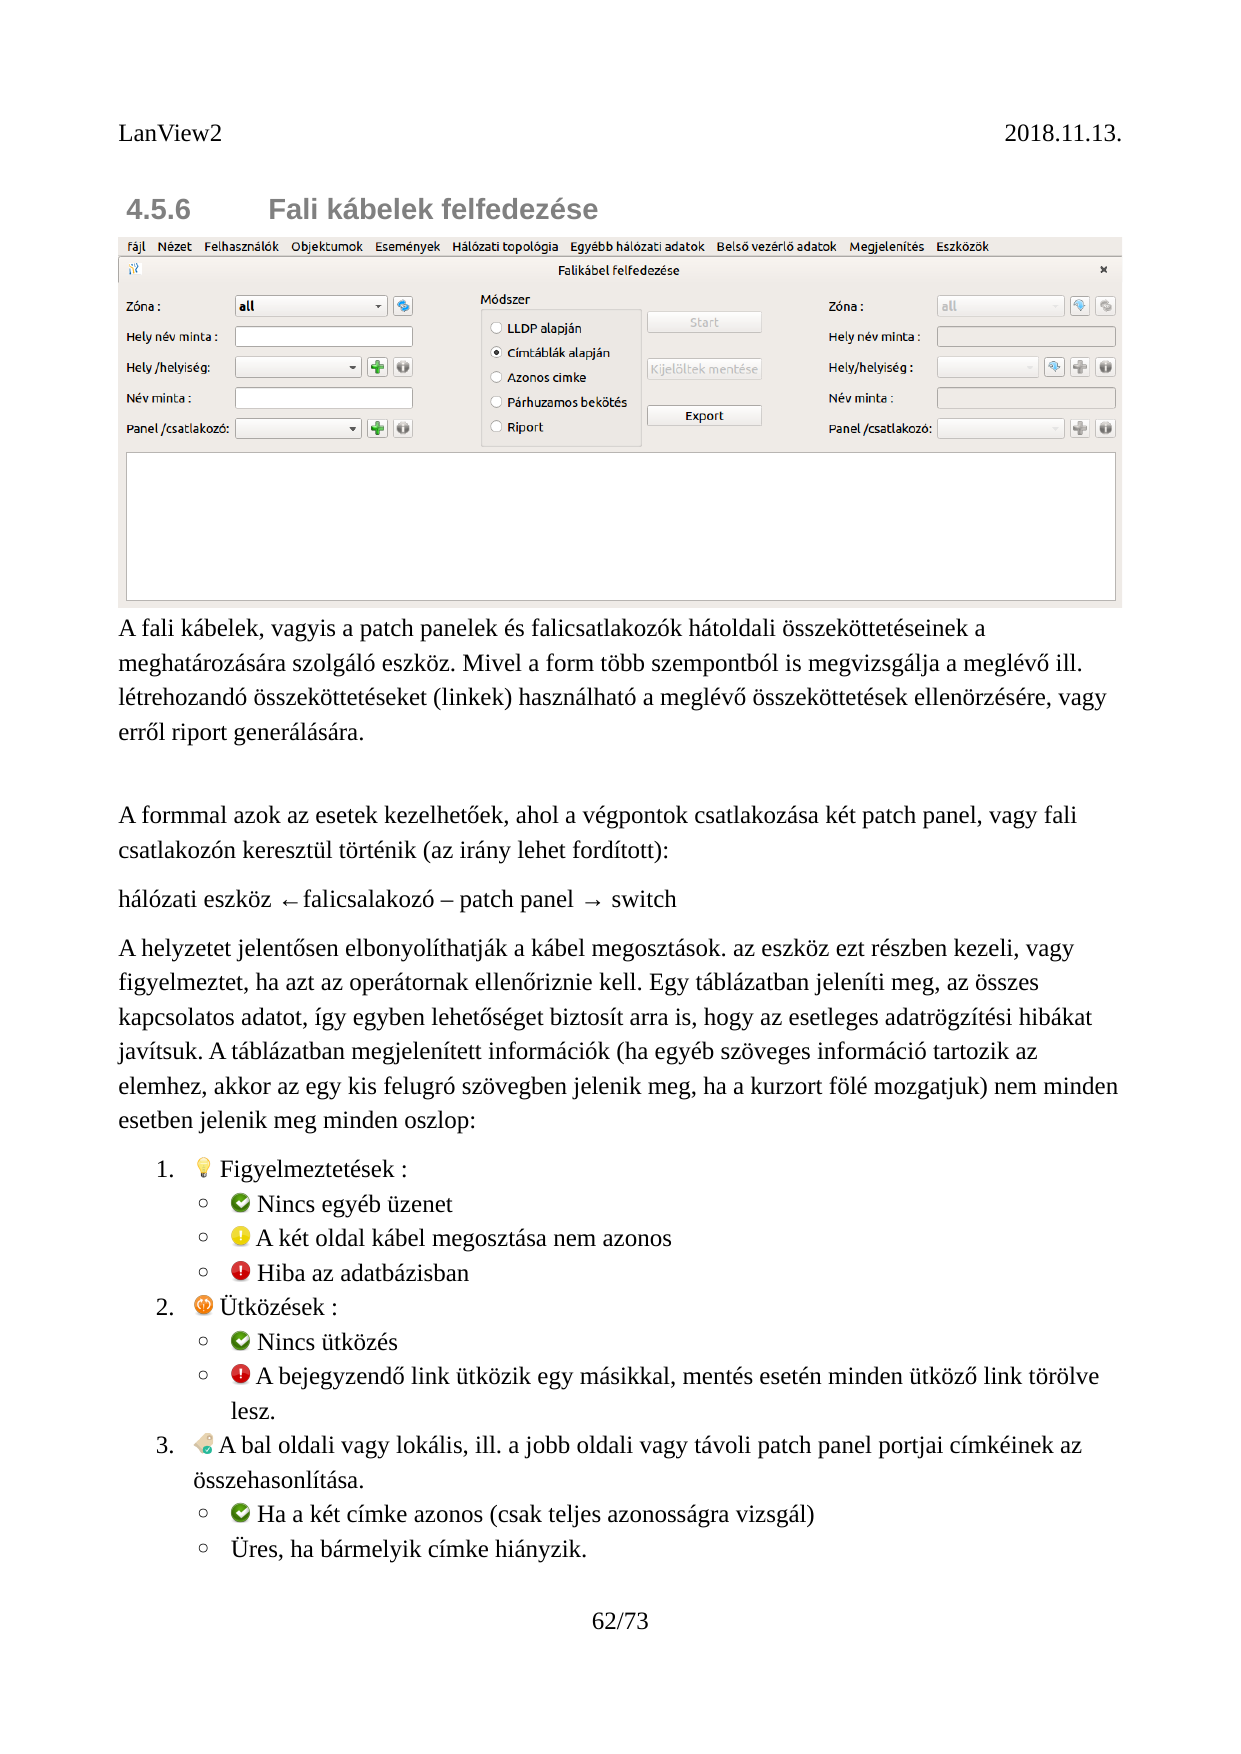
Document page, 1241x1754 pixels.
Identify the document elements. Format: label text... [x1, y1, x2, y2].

list Ütközések : [156, 1292, 1122, 1321]
text A helyzetet jelentősen elbonyolíthatják a kábel megosztások. az eszköz ezt részben kezeli, vagy figyelmeztet, ha azt az operátornak ellenőriznie kell. Egy táblázatban jeleníti meg, az összes kapcsolatos adatot, így egyben lehetőséget biztosít arra is, hogy az esetleges adatrögzítési hibákat javítsuk. A táblázatban megjelenített információk (ha egyéb szöveges információ tartozik az elemhez, akkor az egy kis felugró szövegben jelenik meg, ha a kurzort fölé mozgatjuk) nem minden esetben jelenik meg minden oszlop: [118, 933, 1122, 1134]
subtitle Fali kábelek felfedezése [118, 192, 1122, 225]
picture [193, 1433, 214, 1454]
picture [230, 1364, 251, 1385]
picture [230, 1330, 251, 1351]
picture [230, 1226, 251, 1247]
picture [230, 1192, 251, 1213]
picture [230, 1261, 251, 1282]
picture [118, 237, 1123, 608]
list Nincs egyéb üzenet [193, 1189, 1122, 1218]
list A két oldal kábel megosztása nem azonos [193, 1223, 1122, 1252]
list Nincs ütközés [193, 1327, 1122, 1356]
picture [230, 1502, 251, 1523]
list Üres, ha bármelyik címke hiányzik. [193, 1534, 1122, 1562]
text A formmal azok az esetek kezelhetőek, ahol a végpontok csatlakozása két patch panel, vagy fali csatlakozón keresztül történik (az irány lehet fordított): [118, 800, 1122, 864]
text hálózati eszköz ←falicsalakozó – patch panel → switch [118, 884, 1122, 913]
list Ha a két címke azonos (csak teljes azonosságra vizsgál) [193, 1499, 1122, 1528]
list A bejegyzendő link ütközik egy másikkal, mentés esetén minden ütköző link törölve lesz. [193, 1361, 1122, 1424]
list Figyelmeztetések : [156, 1154, 1122, 1183]
list Hiba az adatbázisban [193, 1258, 1122, 1287]
picture [193, 1295, 214, 1316]
text A fali kábelek, vagyis a patch panelek és falicsatlakozók hátoldali összeköttetéseinek a meghatározására szolgáló eszköz. Mivel a form több szempontból is megvizsgálja a meglévő ill. létrehozandó összeköttetéseket (linkek) használható a meglévő összeköttetések ellenörzésére, vagy erről riport generálására. [118, 608, 1122, 780]
list A bal oldali vagy lokális, ill. a jobb oldali vagy távoli patch panel portjai címkéinek az összehasonlítása. [156, 1430, 1122, 1493]
picture [193, 1157, 214, 1178]
